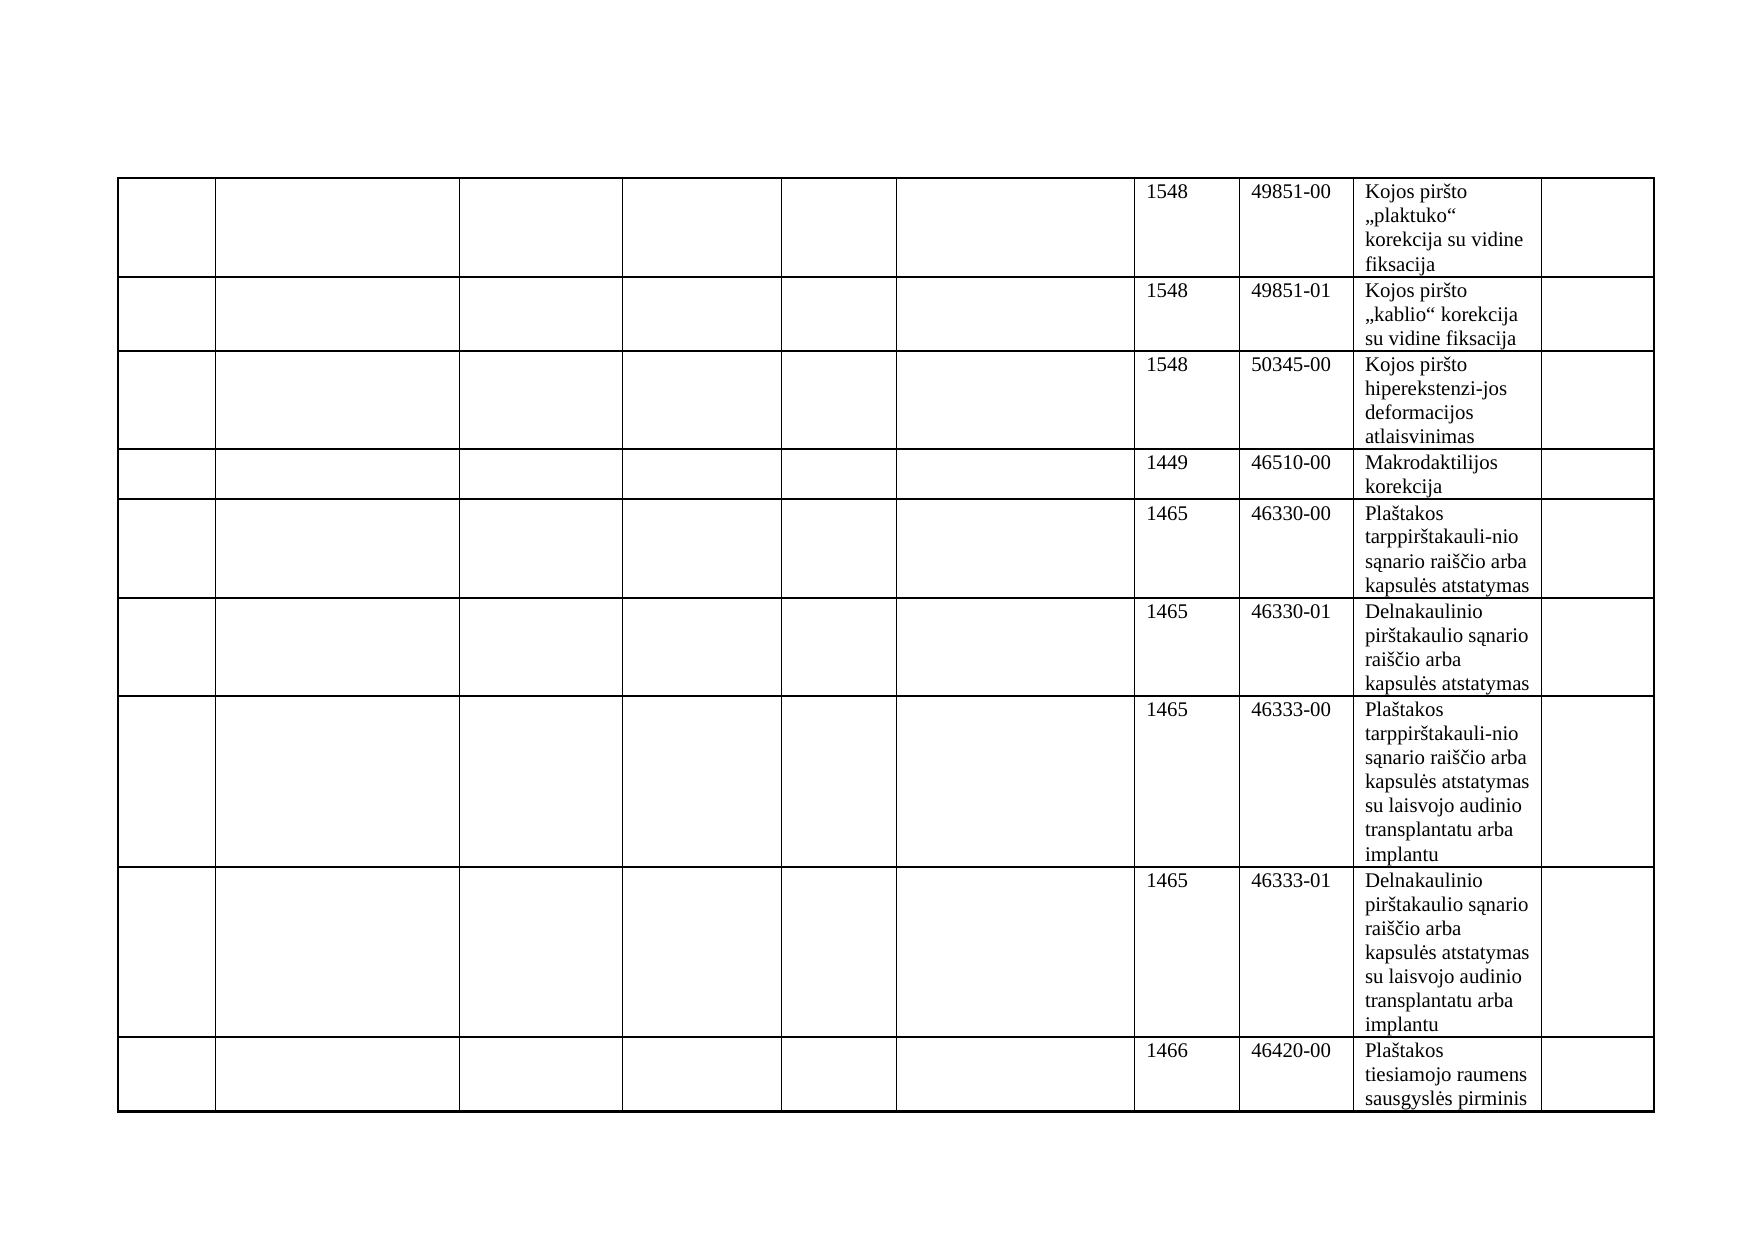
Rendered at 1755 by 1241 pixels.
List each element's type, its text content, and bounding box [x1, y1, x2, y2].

table_cell [782, 697, 896, 866]
table_cell Makrodaktilijos korekcija [1354, 450, 1541, 498]
table_cell 1449 [1135, 450, 1239, 498]
table_cell [623, 868, 781, 1036]
table_cell Plaštakos tarppirštakauli-nio sąnario raiščio arba kapsulės atstatymas su laisvojo audinio transplantatu arba implantu [1354, 697, 1541, 866]
table_cell Kojos piršto „kablio“ korekcija su vidine fiksacija [1354, 278, 1541, 350]
table_cell 1466 [1135, 1038, 1239, 1110]
table_cell [216, 450, 459, 498]
table_cell [119, 1038, 215, 1110]
table_cell 1465 [1135, 599, 1239, 695]
table_cell [623, 1038, 781, 1110]
table_cell 1465 [1135, 500, 1239, 597]
table_cell [1542, 450, 1653, 498]
table_cell [216, 352, 459, 448]
table_cell Delnakaulinio pirštakaulio sąnario raiščio arba kapsulės atstatymas su laisvojo audinio transplantatu arba implantu [1354, 868, 1541, 1036]
table_cell [623, 697, 781, 866]
table_cell 1548 [1135, 278, 1239, 350]
table_cell [1542, 278, 1653, 350]
table_cell [460, 278, 622, 350]
table_cell [897, 278, 1134, 350]
table_cell [897, 697, 1134, 866]
table_cell [460, 1038, 622, 1110]
table_cell [1542, 352, 1653, 448]
table_cell [1542, 868, 1653, 1036]
table_cell [782, 599, 896, 695]
table_cell Kojos piršto „plaktuko“ korekcija su vidine fiksacija [1354, 179, 1541, 276]
table_cell [119, 352, 215, 448]
table_cell 1548 [1135, 352, 1239, 448]
table_cell [782, 450, 896, 498]
table_cell [119, 599, 215, 695]
table_cell 46510-00 [1240, 450, 1353, 498]
table_cell [1542, 179, 1653, 276]
table_cell 46330-00 [1240, 500, 1353, 597]
table_cell 46420-00 [1240, 1038, 1353, 1110]
table_cell [623, 500, 781, 597]
table_cell [460, 352, 622, 448]
table_cell [782, 868, 896, 1036]
table_cell [623, 599, 781, 695]
table_cell [460, 450, 622, 498]
table_cell 50345-00 [1240, 352, 1353, 448]
table_cell [460, 697, 622, 866]
table_cell [119, 868, 215, 1036]
table_cell 46330-01 [1240, 599, 1353, 695]
table_cell [216, 500, 459, 597]
table_cell 1465 [1135, 697, 1239, 866]
table_cell [119, 500, 215, 597]
table_cell [782, 500, 896, 597]
table_cell 1548 [1135, 179, 1239, 276]
table_cell 49851-01 [1240, 278, 1353, 350]
table_cell [460, 868, 622, 1036]
table_cell [216, 599, 459, 695]
table_cell [782, 278, 896, 350]
table_cell [216, 278, 459, 350]
table_cell [897, 179, 1134, 276]
table_cell [782, 179, 896, 276]
table_cell [623, 450, 781, 498]
table_cell [897, 868, 1134, 1036]
table_cell 46333-01 [1240, 868, 1353, 1036]
table_cell [119, 179, 215, 276]
table_cell [897, 500, 1134, 597]
table_cell [1542, 599, 1653, 695]
table_cell [1542, 1038, 1653, 1110]
table_cell [623, 352, 781, 448]
table_cell Delnakaulinio pirštakaulio sąnario raiščio arba kapsulės atstatymas [1354, 599, 1541, 695]
table_cell [623, 278, 781, 350]
table_cell [119, 450, 215, 498]
table_cell 49851-00 [1240, 179, 1353, 276]
table_cell [897, 599, 1134, 695]
table_cell [216, 179, 459, 276]
table_cell [216, 697, 459, 866]
table_cell [119, 278, 215, 350]
table_cell [216, 1038, 459, 1110]
table_cell 46333-00 [1240, 697, 1353, 866]
table_cell [119, 697, 215, 866]
table_cell [897, 352, 1134, 448]
table_cell [460, 500, 622, 597]
table_cell [897, 1038, 1134, 1110]
table_cell [460, 179, 622, 276]
table_cell [460, 599, 622, 695]
table_cell [623, 179, 781, 276]
table_cell [1542, 500, 1653, 597]
table_cell [897, 450, 1134, 498]
table_cell [782, 1038, 896, 1110]
table_cell Plaštakos tiesiamojo raumens sausgyslės pirminis [1354, 1038, 1541, 1110]
table_cell 1465 [1135, 868, 1239, 1036]
table_cell Kojos piršto hiperekstenzi-jos deformacijos atlaisvinimas [1354, 352, 1541, 448]
table_cell Plaštakos tarppirštakauli-nio sąnario raiščio arba kapsulės atstatymas [1354, 500, 1541, 597]
table_cell [1542, 697, 1653, 866]
table_cell [782, 352, 896, 448]
table_cell [216, 868, 459, 1036]
